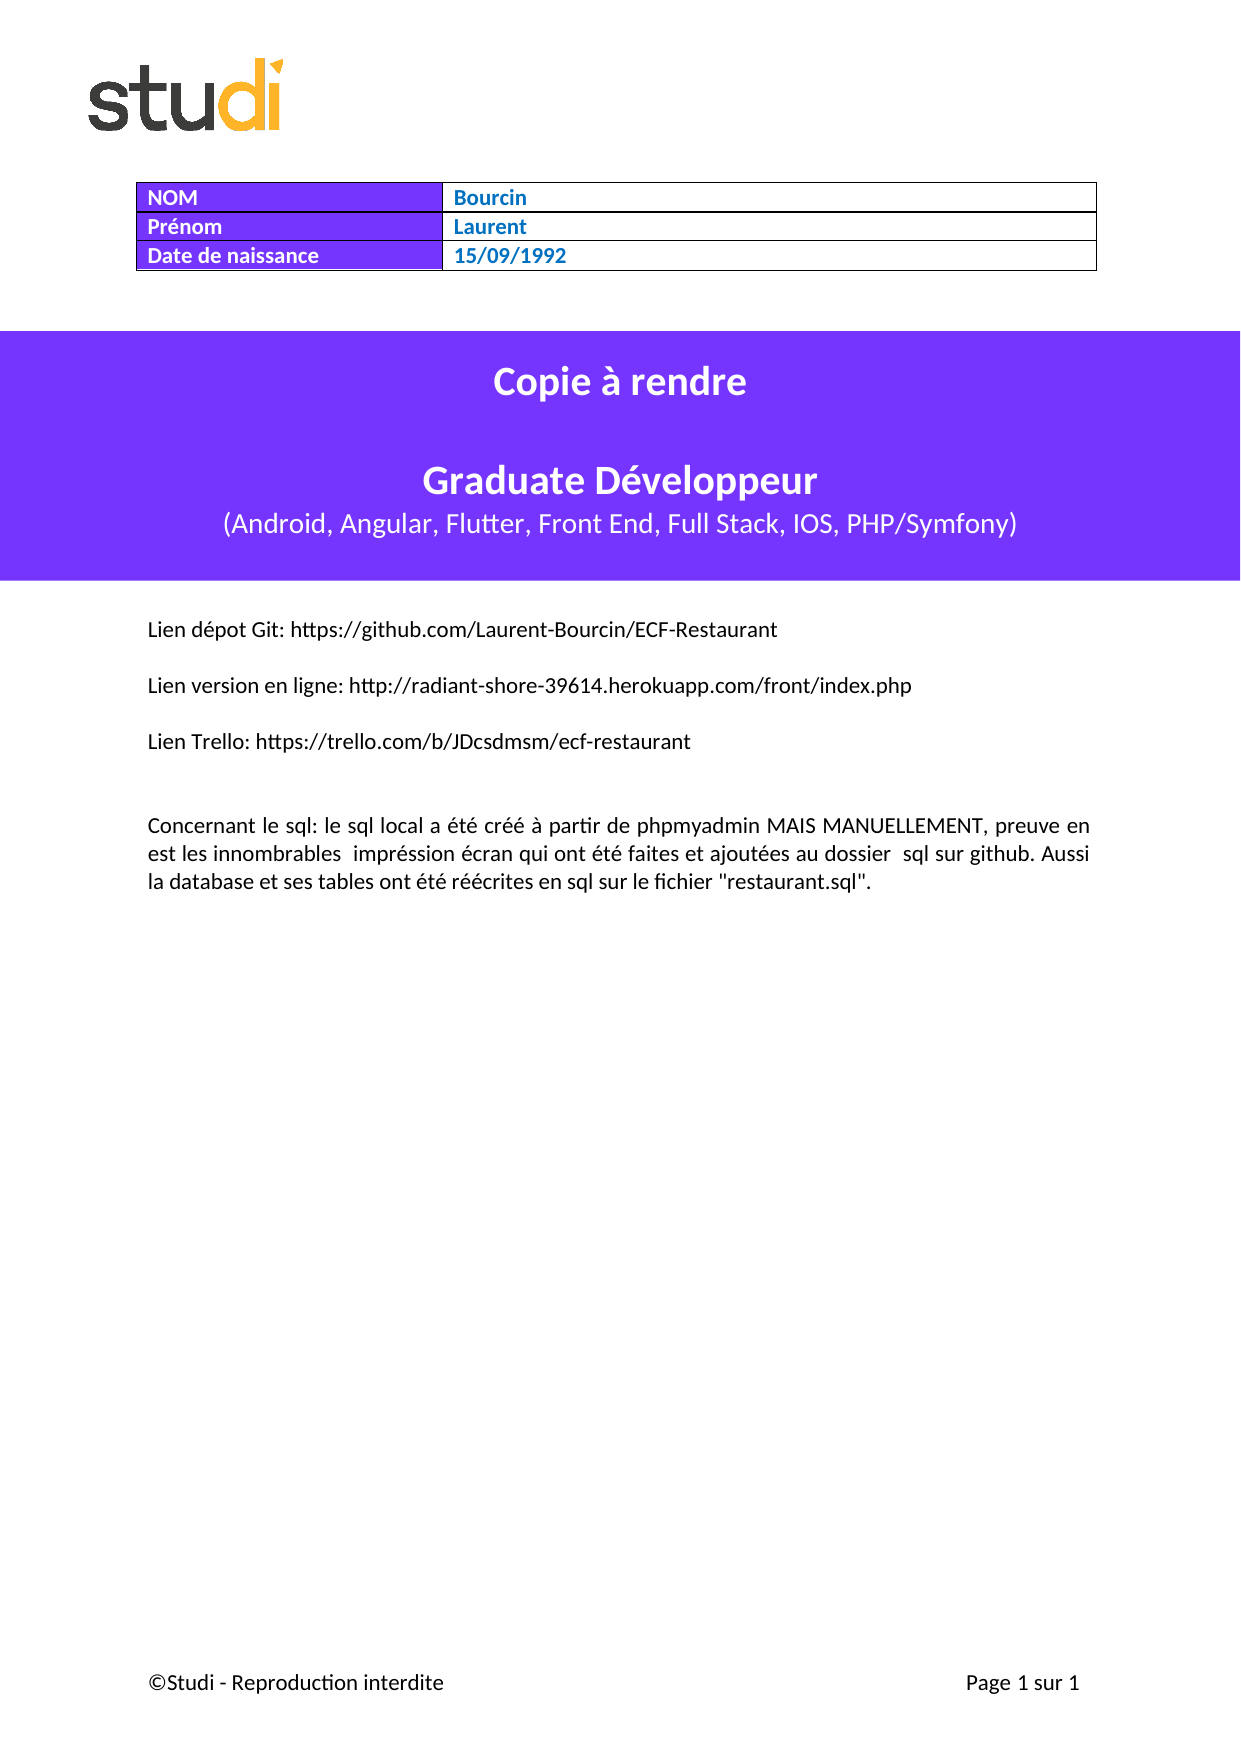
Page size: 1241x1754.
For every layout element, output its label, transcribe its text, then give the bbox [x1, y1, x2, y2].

table_header NOM [137, 183, 442, 211]
table_cell Prénom [137, 213, 442, 240]
table_header Bourcin [443, 183, 1096, 211]
picture [88, 58, 283, 131]
table_cell 15/09/1992 [443, 241, 1096, 269]
table_cell Date de naissance [137, 241, 442, 269]
text Concernant le sql: le sql local a été créé à partir de phpmyadmin MAIS MANUELLEMENT, preuve en est les innombrables impréssion écran qui ont été faites et ajoutées au dossier sql sur github. Aussi la database et ses tables ont été réécrites en sql sur le fichier "restaurant.sql". [148, 811, 1093, 895]
table_cell Laurent [443, 213, 1096, 240]
text Lien Trello: https://trello.com/b/JDcsdmsm/ecf-restaurant [148, 727, 1093, 755]
text Lien dépot Git: https://github.com/Laurent-Bourcin/ECF-Restaurant [148, 615, 1093, 643]
text Lien version en ligne: http://radiant-shore-39614.herokuapp.com/front/index.php [148, 671, 1093, 699]
